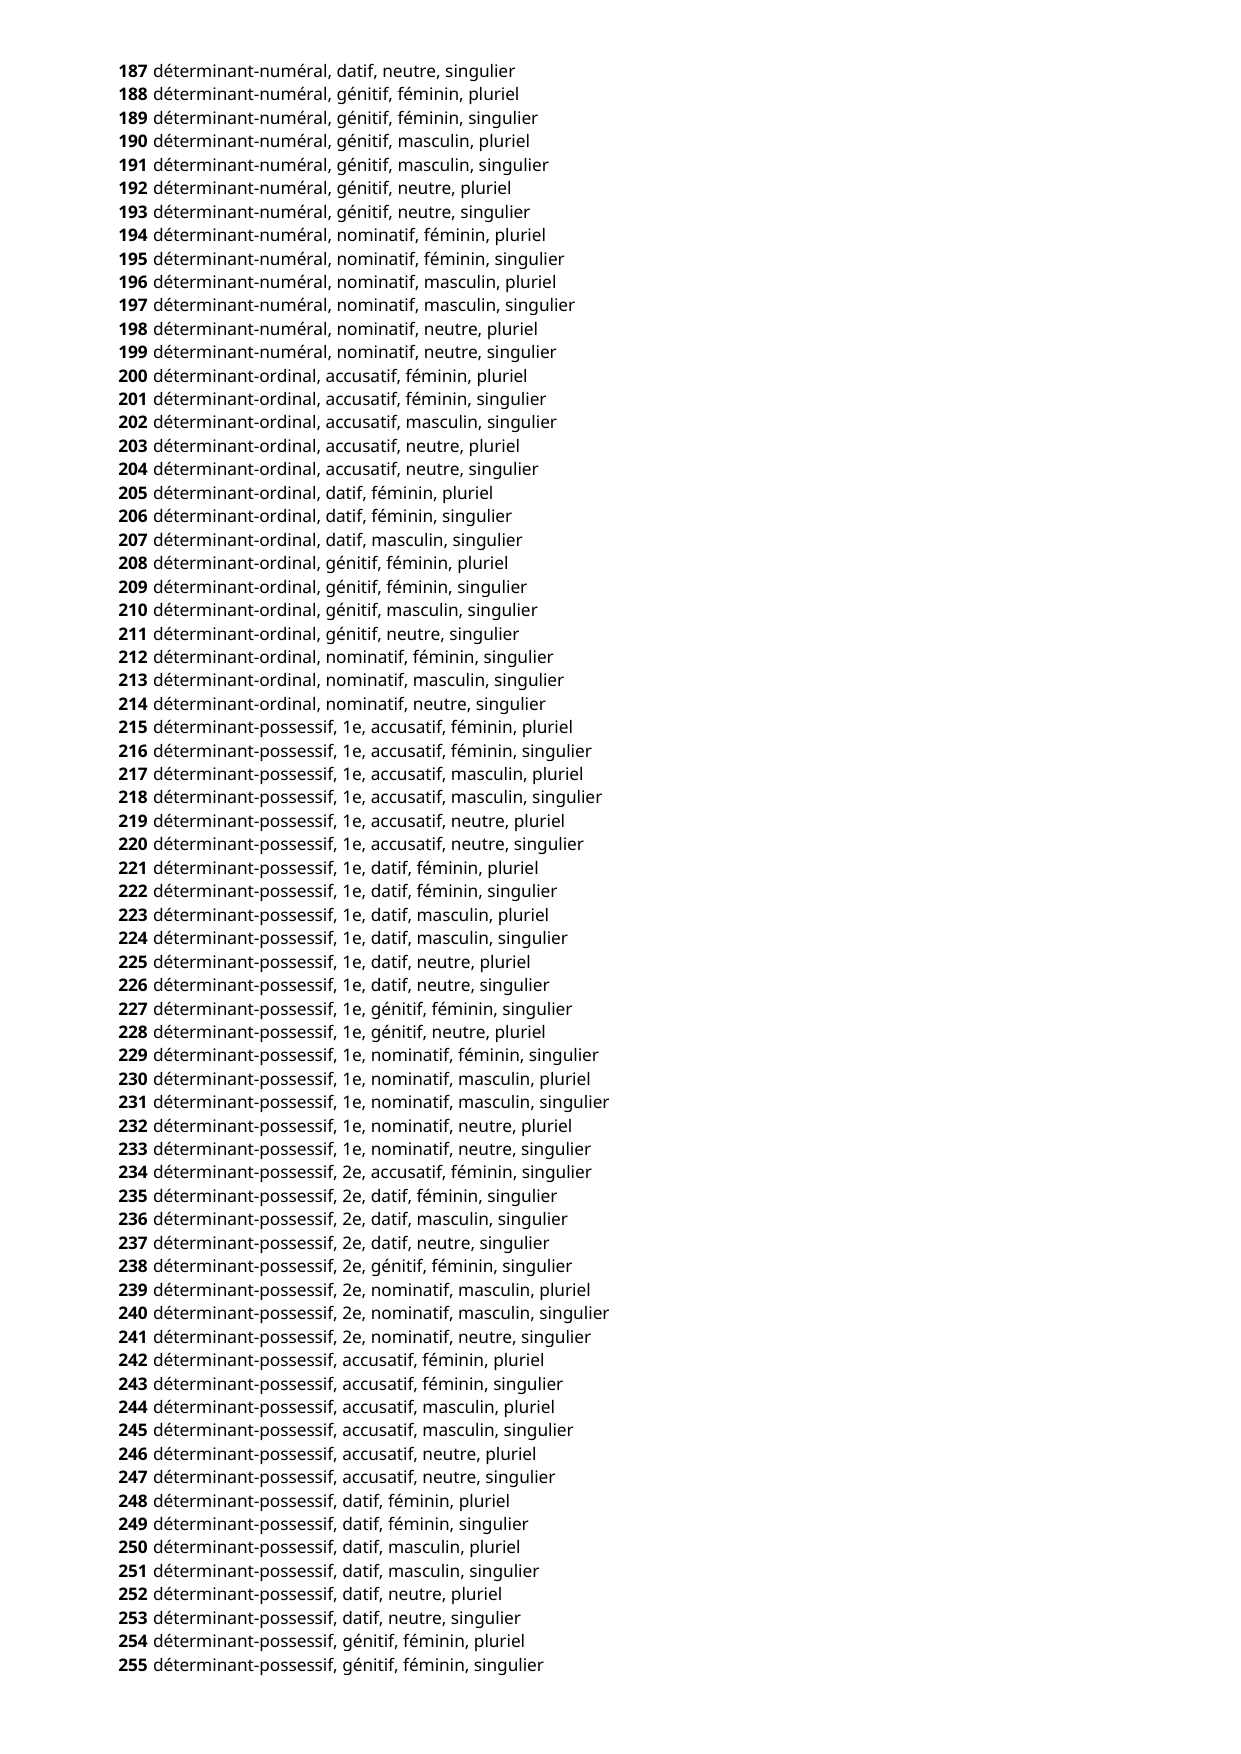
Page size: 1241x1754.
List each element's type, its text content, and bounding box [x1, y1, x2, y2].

table_cell déterminant-numéral, génitif, masculin, pluriel [153, 129, 1240, 153]
table_cell déterminant-possessif, 1e, accusatif, masculin, singulier [153, 786, 1240, 809]
table_cell 248 [118, 1489, 153, 1512]
table_cell 225 [118, 950, 153, 973]
table_cell 214 [118, 692, 153, 715]
table_cell déterminant-ordinal, datif, féminin, singulier [153, 504, 1240, 528]
table_cell déterminant-possessif, datif, neutre, pluriel [153, 1583, 1240, 1606]
table_cell 194 [118, 223, 153, 247]
table_cell 227 [118, 997, 153, 1020]
table_cell 223 [118, 903, 153, 926]
table_cell 190 [118, 129, 153, 153]
table_cell 212 [118, 645, 153, 668]
table_cell 198 [118, 317, 153, 340]
table_cell 203 [118, 434, 153, 457]
table_cell 204 [118, 458, 153, 481]
table_cell déterminant-possessif, 1e, nominatif, neutre, singulier [153, 1137, 1240, 1161]
table_cell 251 [118, 1559, 153, 1582]
table_cell déterminant-possessif, accusatif, neutre, singulier [153, 1465, 1240, 1489]
table_cell déterminant-possessif, 2e, datif, masculin, singulier [153, 1208, 1240, 1231]
table_cell 192 [118, 176, 153, 200]
table_cell 229 [118, 1044, 153, 1067]
table_cell déterminant-possessif, 1e, datif, féminin, singulier [153, 879, 1240, 903]
table_cell déterminant-possessif, accusatif, masculin, singulier [153, 1419, 1240, 1442]
table_cell 245 [118, 1419, 153, 1442]
table_cell déterminant-numéral, génitif, féminin, pluriel [153, 83, 1240, 106]
table_cell déterminant-possessif, datif, féminin, pluriel [153, 1489, 1240, 1512]
table_cell 253 [118, 1606, 153, 1629]
table_cell 244 [118, 1395, 153, 1418]
table_cell déterminant-numéral, datif, neutre, singulier [153, 59, 1240, 82]
table_cell 224 [118, 926, 153, 950]
table_cell 210 [118, 598, 153, 622]
table_cell 243 [118, 1372, 153, 1395]
table_cell 187 [118, 59, 153, 82]
table_cell 236 [118, 1208, 153, 1231]
table_cell 195 [118, 247, 153, 270]
table_cell déterminant-possessif, 1e, datif, féminin, pluriel [153, 856, 1240, 879]
table_cell 230 [118, 1067, 153, 1090]
table_cell déterminant-ordinal, nominatif, féminin, singulier [153, 645, 1240, 668]
table_cell 255 [118, 1653, 153, 1676]
table_cell 232 [118, 1114, 153, 1137]
table_cell déterminant-possessif, accusatif, féminin, pluriel [153, 1348, 1240, 1372]
table_cell 237 [118, 1231, 153, 1254]
table_cell déterminant-ordinal, accusatif, neutre, pluriel [153, 434, 1240, 457]
table_cell déterminant-possessif, accusatif, masculin, pluriel [153, 1395, 1240, 1418]
table_cell déterminant-possessif, 1e, accusatif, neutre, singulier [153, 833, 1240, 856]
table_cell déterminant-possessif, 2e, nominatif, neutre, singulier [153, 1325, 1240, 1348]
table_cell 250 [118, 1536, 153, 1559]
table_cell 191 [118, 153, 153, 176]
table_cell déterminant-possessif, 1e, nominatif, féminin, singulier [153, 1044, 1240, 1067]
table_cell 209 [118, 575, 153, 598]
table_cell 220 [118, 833, 153, 856]
table_cell déterminant-possessif, 1e, nominatif, masculin, singulier [153, 1090, 1240, 1114]
table_cell 208 [118, 551, 153, 575]
table_cell 205 [118, 481, 153, 504]
table_cell déterminant-ordinal, datif, féminin, pluriel [153, 481, 1240, 504]
table_cell déterminant-ordinal, génitif, neutre, singulier [153, 622, 1240, 645]
table_cell 241 [118, 1325, 153, 1348]
table_cell 238 [118, 1254, 153, 1278]
table_cell déterminant-possessif, accusatif, neutre, pluriel [153, 1442, 1240, 1465]
table_cell déterminant-possessif, 1e, génitif, féminin, singulier [153, 997, 1240, 1020]
table_cell déterminant-possessif, 2e, datif, féminin, singulier [153, 1184, 1240, 1207]
table_cell déterminant-possessif, 1e, accusatif, masculin, pluriel [153, 762, 1240, 786]
table_cell 231 [118, 1090, 153, 1114]
table_cell 235 [118, 1184, 153, 1207]
table_cell 222 [118, 879, 153, 903]
table_cell déterminant-possessif, 2e, nominatif, masculin, pluriel [153, 1278, 1240, 1301]
table_cell déterminant-possessif, 1e, datif, neutre, singulier [153, 973, 1240, 997]
table_cell 254 [118, 1629, 153, 1653]
table_cell 202 [118, 411, 153, 434]
table_cell déterminant-numéral, nominatif, masculin, singulier [153, 294, 1240, 317]
table_cell déterminant-possessif, 1e, accusatif, féminin, pluriel [153, 715, 1240, 739]
table_cell 196 [118, 270, 153, 293]
table_cell déterminant-ordinal, accusatif, féminin, pluriel [153, 364, 1240, 387]
table_cell déterminant-numéral, nominatif, féminin, singulier [153, 247, 1240, 270]
table_cell déterminant-possessif, 2e, datif, neutre, singulier [153, 1231, 1240, 1254]
table_cell 201 [118, 387, 153, 411]
table_cell 242 [118, 1348, 153, 1372]
table_cell 188 [118, 83, 153, 106]
table_cell 246 [118, 1442, 153, 1465]
table_cell 200 [118, 364, 153, 387]
table_cell déterminant-possessif, 1e, nominatif, masculin, pluriel [153, 1067, 1240, 1090]
table_cell 211 [118, 622, 153, 645]
table_cell déterminant-numéral, nominatif, féminin, pluriel [153, 223, 1240, 247]
table_cell 226 [118, 973, 153, 997]
table_cell déterminant-possessif, 2e, accusatif, féminin, singulier [153, 1161, 1240, 1184]
table_cell déterminant-possessif, 1e, nominatif, neutre, pluriel [153, 1114, 1240, 1137]
table_cell 240 [118, 1301, 153, 1325]
table_cell déterminant-ordinal, nominatif, masculin, singulier [153, 669, 1240, 692]
table_cell déterminant-numéral, nominatif, neutre, singulier [153, 340, 1240, 364]
table_cell déterminant-possessif, 1e, datif, neutre, pluriel [153, 950, 1240, 973]
table_cell 213 [118, 669, 153, 692]
table_cell 206 [118, 504, 153, 528]
table_cell déterminant-ordinal, accusatif, masculin, singulier [153, 411, 1240, 434]
table_cell 239 [118, 1278, 153, 1301]
table_cell déterminant-possessif, 1e, datif, masculin, pluriel [153, 903, 1240, 926]
table_cell déterminant-ordinal, accusatif, féminin, singulier [153, 387, 1240, 411]
table_cell déterminant-ordinal, génitif, masculin, singulier [153, 598, 1240, 622]
table_cell déterminant-possessif, datif, neutre, singulier [153, 1606, 1240, 1629]
table_cell 199 [118, 340, 153, 364]
table_cell 247 [118, 1465, 153, 1489]
table_cell déterminant-possessif, génitif, féminin, singulier [153, 1653, 1240, 1676]
table_cell 216 [118, 739, 153, 762]
table_cell déterminant-possessif, génitif, féminin, pluriel [153, 1629, 1240, 1653]
table_cell déterminant-possessif, 1e, datif, masculin, singulier [153, 926, 1240, 950]
table_cell déterminant-possessif, datif, masculin, pluriel [153, 1536, 1240, 1559]
table_cell déterminant-possessif, datif, féminin, singulier [153, 1512, 1240, 1536]
table_cell déterminant-numéral, nominatif, neutre, pluriel [153, 317, 1240, 340]
table_cell 221 [118, 856, 153, 879]
table_cell déterminant-numéral, génitif, neutre, singulier [153, 200, 1240, 223]
table_cell 228 [118, 1020, 153, 1043]
table_cell 252 [118, 1583, 153, 1606]
table_cell déterminant-possessif, 1e, génitif, neutre, pluriel [153, 1020, 1240, 1043]
table_cell 234 [118, 1161, 153, 1184]
table_cell déterminant-numéral, nominatif, masculin, pluriel [153, 270, 1240, 293]
table_cell déterminant-possessif, 1e, accusatif, neutre, pluriel [153, 809, 1240, 832]
table_cell 249 [118, 1512, 153, 1536]
table_cell déterminant-ordinal, nominatif, neutre, singulier [153, 692, 1240, 715]
table_cell déterminant-numéral, génitif, féminin, singulier [153, 106, 1240, 129]
table_cell 215 [118, 715, 153, 739]
table_cell déterminant-possessif, 2e, nominatif, masculin, singulier [153, 1301, 1240, 1325]
table_cell 217 [118, 762, 153, 786]
table_cell déterminant-numéral, génitif, masculin, singulier [153, 153, 1240, 176]
table_cell 233 [118, 1137, 153, 1161]
table_cell 189 [118, 106, 153, 129]
table_cell 207 [118, 528, 153, 551]
table_cell déterminant-possessif, accusatif, féminin, singulier [153, 1372, 1240, 1395]
table_cell déterminant-ordinal, génitif, féminin, pluriel [153, 551, 1240, 575]
table_cell 219 [118, 809, 153, 832]
table_cell déterminant-ordinal, datif, masculin, singulier [153, 528, 1240, 551]
table_cell déterminant-ordinal, accusatif, neutre, singulier [153, 458, 1240, 481]
table_cell 197 [118, 294, 153, 317]
table_cell déterminant-numéral, génitif, neutre, pluriel [153, 176, 1240, 200]
table_cell 193 [118, 200, 153, 223]
table_cell déterminant-possessif, 1e, accusatif, féminin, singulier [153, 739, 1240, 762]
table_cell déterminant-possessif, 2e, génitif, féminin, singulier [153, 1254, 1240, 1278]
table_cell 218 [118, 786, 153, 809]
table_cell déterminant-ordinal, génitif, féminin, singulier [153, 575, 1240, 598]
table_cell déterminant-possessif, datif, masculin, singulier [153, 1559, 1240, 1582]
